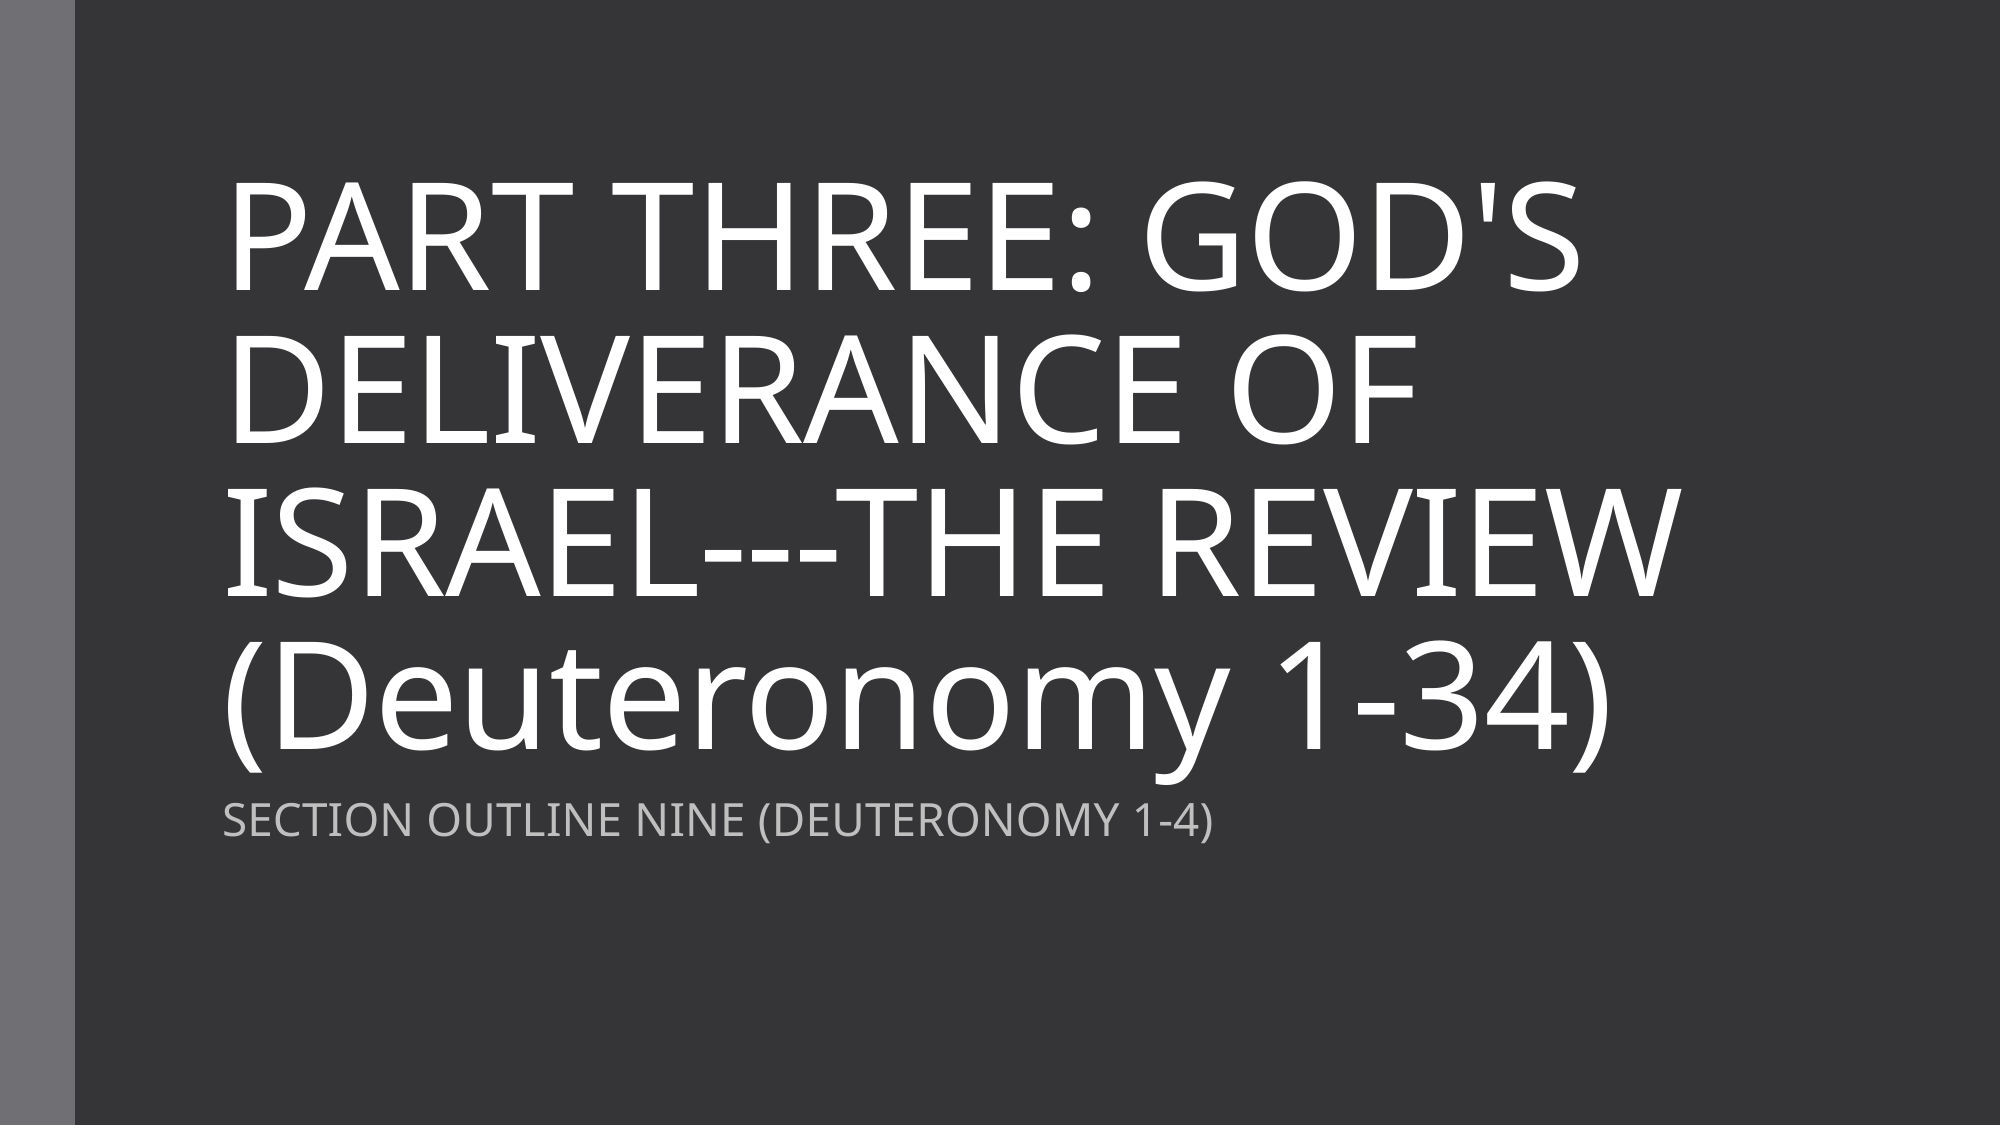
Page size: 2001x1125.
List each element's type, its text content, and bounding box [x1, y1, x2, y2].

title PART THREE: GOD'S DELIVERANCE OF ISRAEL---THE REVIEW (Deuteronomy 1-34) [206, 124, 1752, 787]
subtitle SECTION OUTLINE NINE (DEUTERONOMY 1-4) [206, 787, 1752, 1066]
